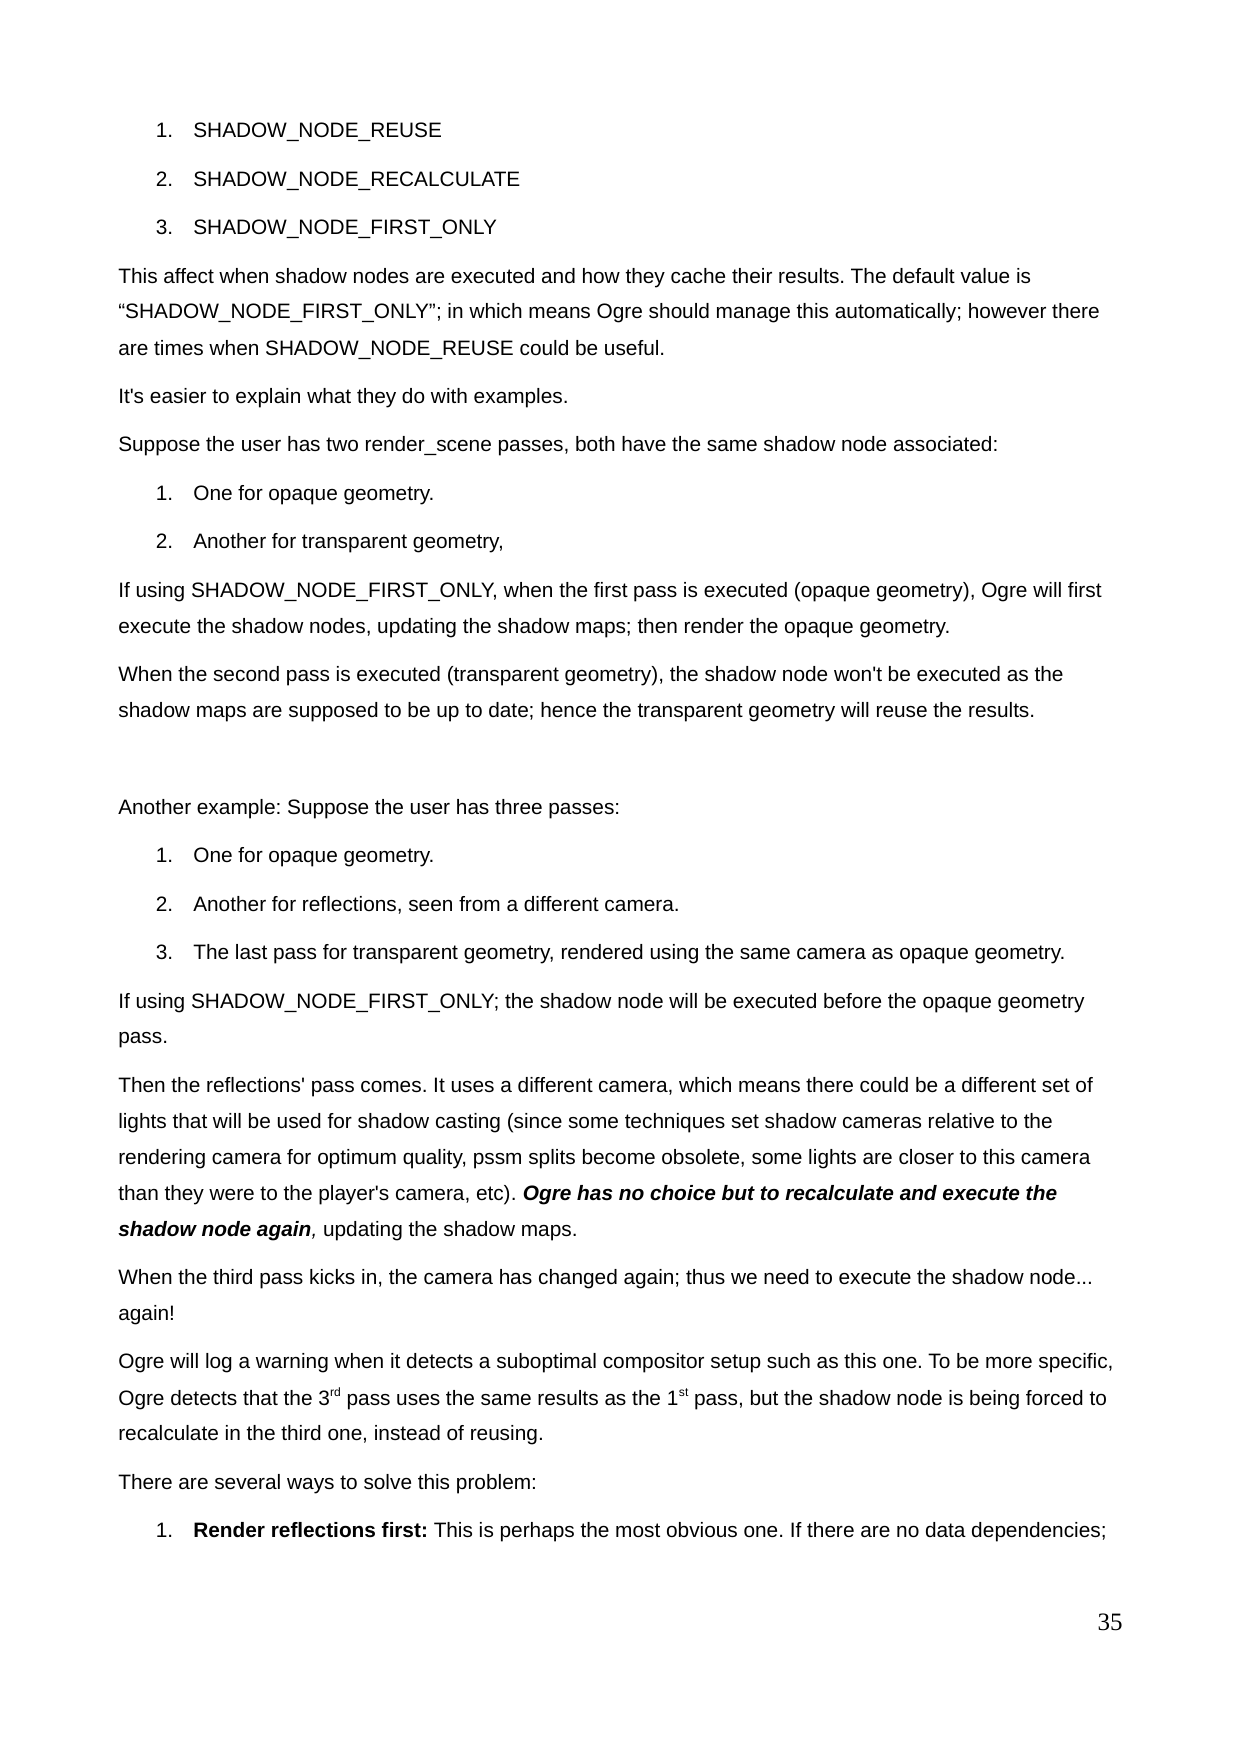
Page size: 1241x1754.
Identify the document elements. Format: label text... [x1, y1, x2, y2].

text If using SHADOW_NODE_FIRST_ONLY; the shadow node will be executed before the opaque geometry pass. [118, 988, 1122, 1048]
text When the second pass is executed (transparent geometry), the shadow node won't be executed as the shadow maps are supposed to be up to date; hence the transparent geometry will reuse the results. [118, 662, 1122, 722]
list One for opaque geometry. [156, 481, 1122, 504]
list One for opaque geometry. [156, 843, 1122, 867]
list Another for reflections, seen from a different camera. [156, 892, 1122, 916]
list The last pass for transparent geometry, rendered using the same camera as opaque geometry. [156, 940, 1122, 964]
text If using SHADOW_NODE_FIRST_ONLY, when the first pass is executed (opaque geometry), Ogre will first execute the shadow nodes, updating the shadow maps; then render the opaque geometry. [118, 577, 1122, 637]
text Ogre will log a warning when it detects a suboptimal compositor setup such as this one. To be more specific, Ogre detects that the 3rd pass uses the same results as the 1st pass, but the shadow node is being forced to recalculate in the third one, instead of reusing. [118, 1349, 1122, 1445]
text When the third pass kicks in, the camera has changed again; thus we need to execute the shadow node... again! [118, 1265, 1122, 1325]
text This affect when shadow nodes are executed and how they cache their results. The default value is “SHADOW_NODE_FIRST_ONLY”; in which means Ogre should manage this automatically; however there are times when SHADOW_NODE_REUSE could be useful. [118, 263, 1122, 359]
list Another for transparent geometry, [156, 529, 1122, 553]
list Render reflections first: This is perhaps the most obvious one. If there are no data dependencies; [156, 1518, 1122, 1542]
list SHADOW_NODE_REUSE [156, 118, 1122, 142]
text There are several ways to solve this problem: [118, 1470, 1122, 1494]
list SHADOW_NODE_FIRST_ONLY [156, 215, 1122, 239]
text Suppose the user has two render_scene passes, both have the same shadow node associated: [118, 432, 1122, 456]
list SHADOW_NODE_RECALCULATE [156, 167, 1122, 191]
text It's easier to explain what they do with examples. [118, 384, 1122, 408]
text Then the reflections' pass comes. It uses a different camera, which means there could be a different set of lights that will be used for shadow casting (since some techniques set shadow cameras relative to the rendering camera for optimum quality, pssm splits become obsolete, some lights are closer to this camera than they were to the player's camera, etc). Ogre has no choice but to recalculate and execute the shadow node again, updating the shadow maps. [118, 1073, 1122, 1241]
text Another example: Suppose the user has three passes: [118, 795, 1122, 819]
